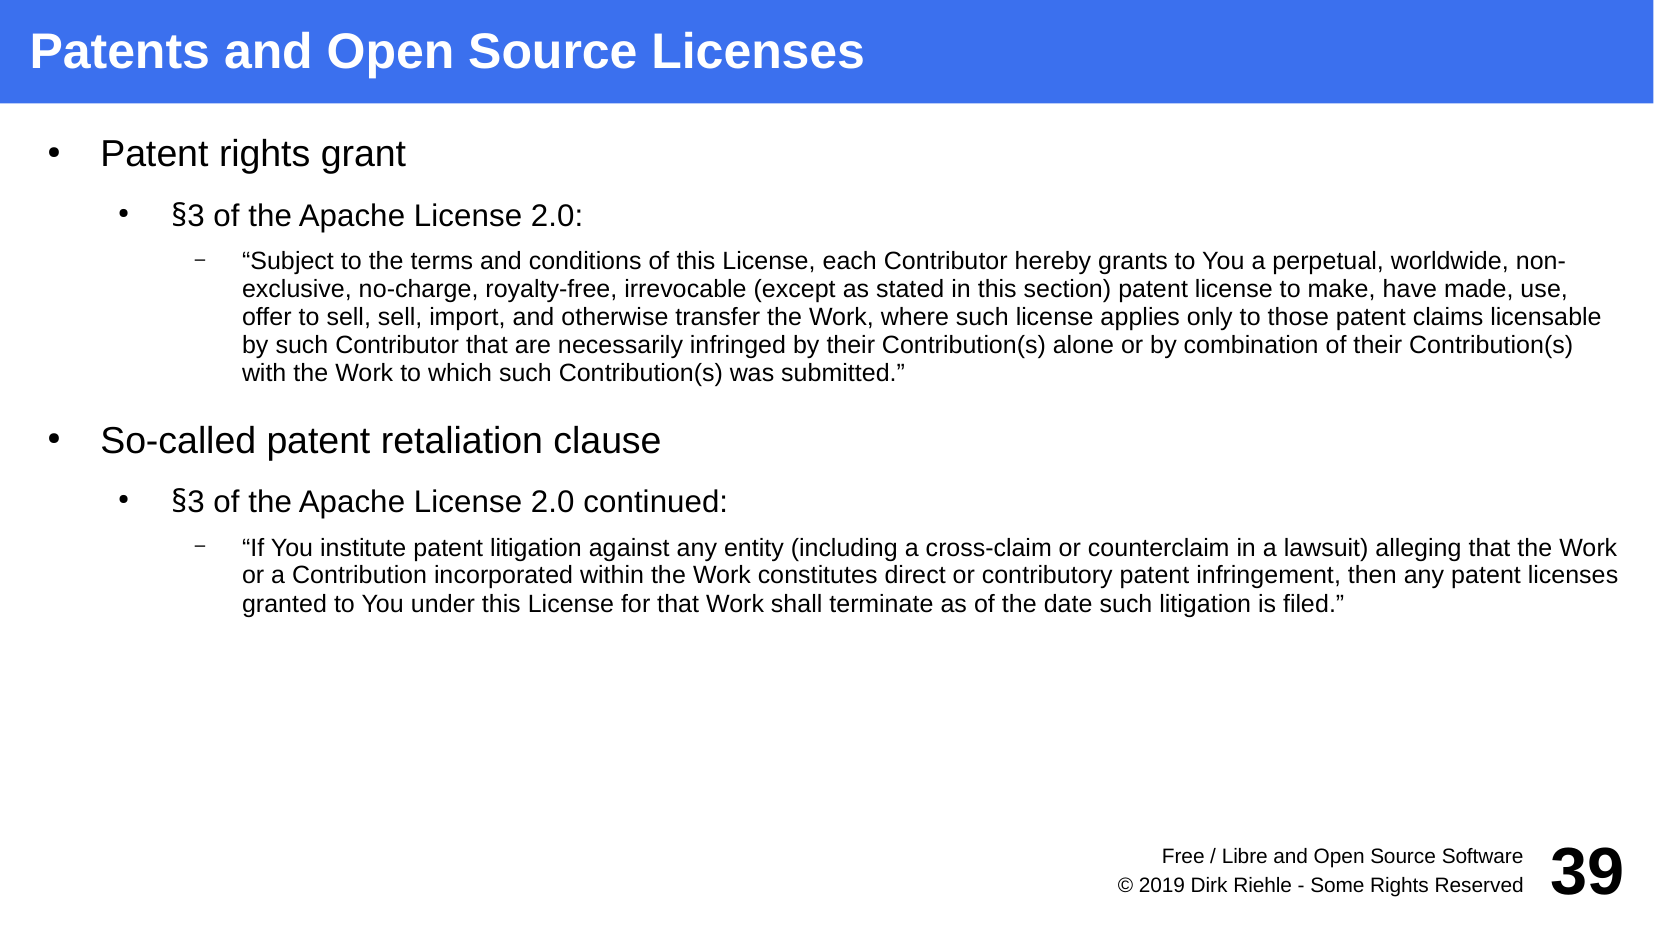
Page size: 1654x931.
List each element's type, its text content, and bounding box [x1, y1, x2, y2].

title Patents and Open Source Licenses [0, 0, 1654, 104]
list Patent rights grant §3 of the Apache License 2.0: “Subject to the terms and conditions of this License, each Contributor hereby grants to You a perpetual, worldwide, non-exclusive, no-charge, royalty-free, irrevocable (except as stated in this section) patent license to make, have made, use, offer to sell, sell, import, and otherwise transfer the Work, where such license applies only to those patent claims licensable by such Contributor that are necessarily infringed by their Contribution(s) alone or by combination of their Contribution(s) with the Work to which such Contribution(s) was submitted.” So-called patent retaliation clause §3 of the Apache License 2.0 continued: “If You institute patent litigation against any entity (including a cross-claim or counterclaim in a lawsuit) alleging that the Work or a Contribution incorporated within the Work constitutes direct or contributory patent infringement, then any patent licenses granted to You under this License for that Work shall terminate as of the date such litigation is filed.” [29, 132, 1625, 813]
